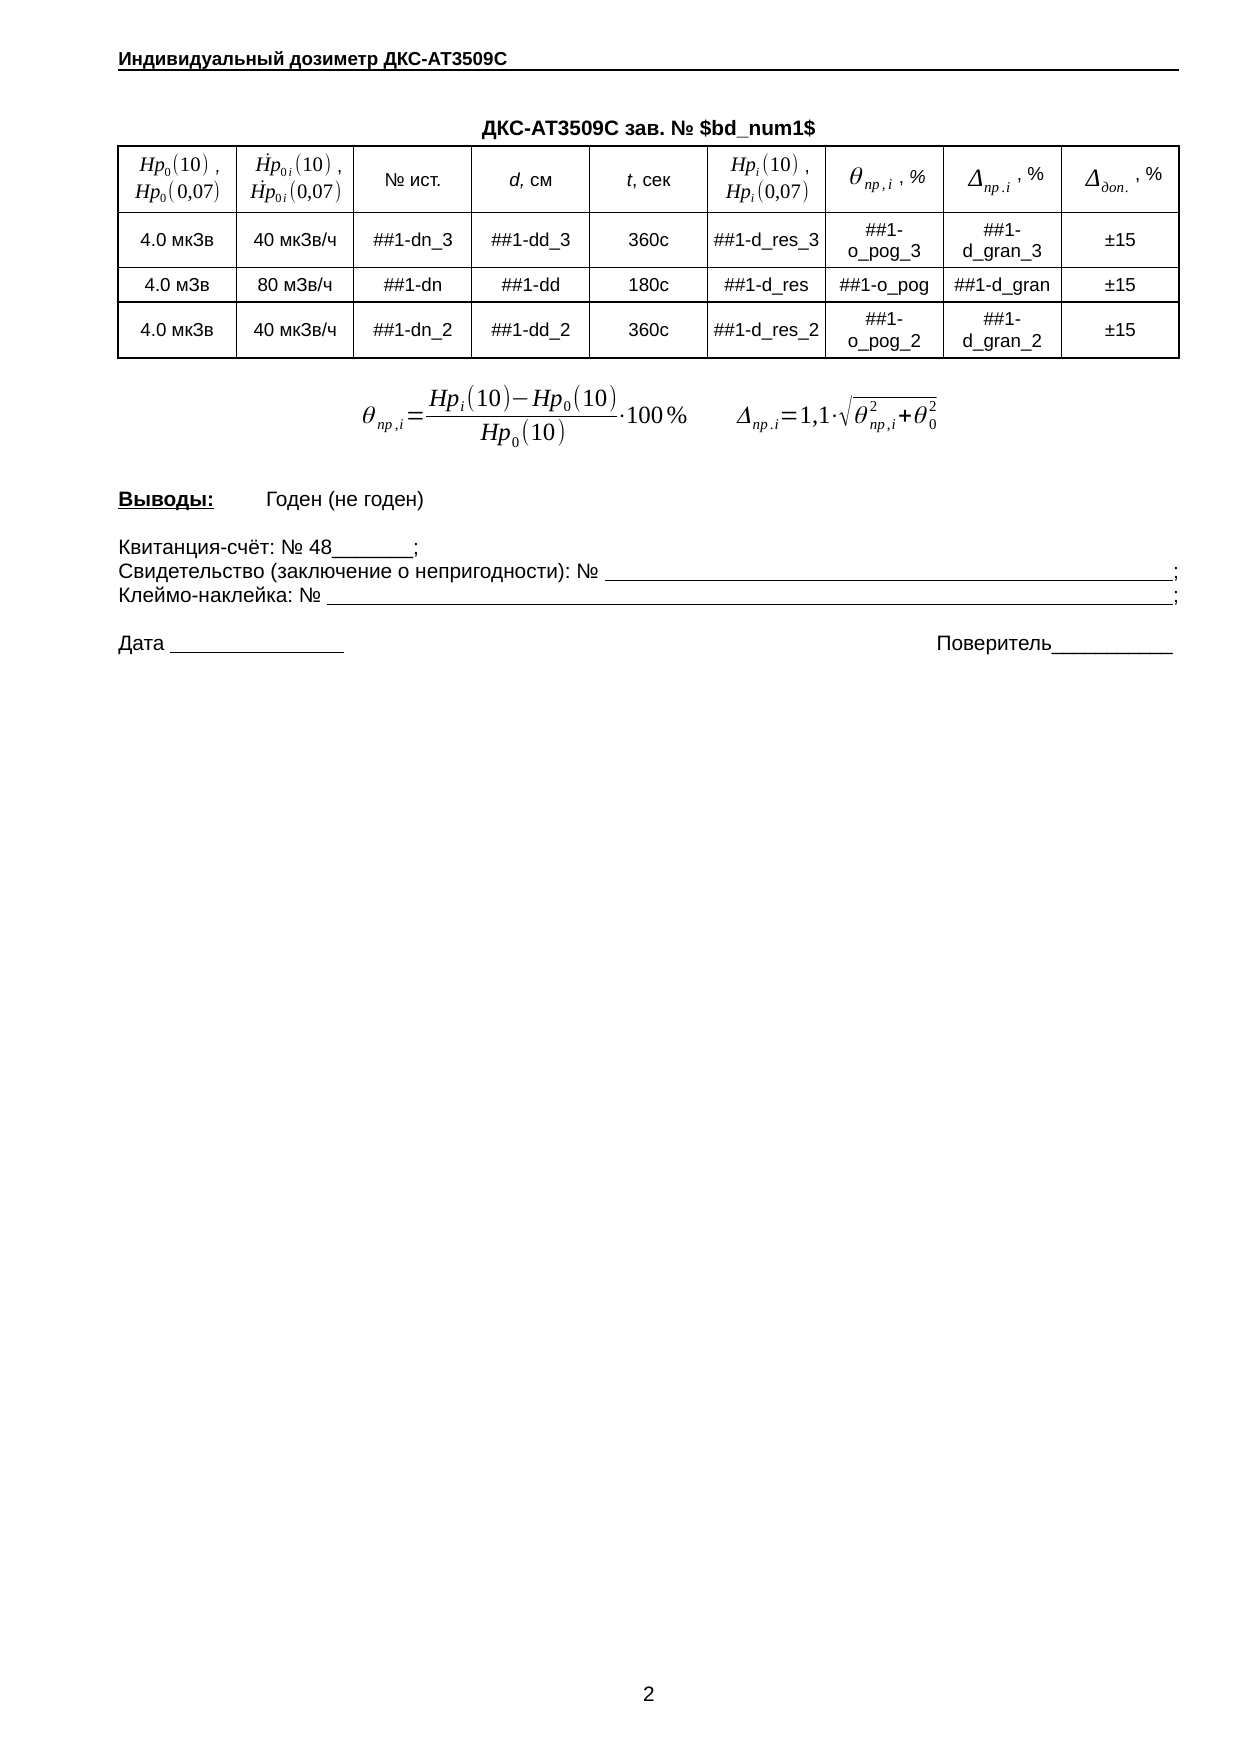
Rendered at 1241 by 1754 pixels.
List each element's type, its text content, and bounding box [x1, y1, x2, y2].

table_cell 4.0 мкЗв [119, 303, 236, 357]
table_cell ##1-d_res_2 [708, 303, 825, 357]
table_cell ##1-dn_2 [354, 303, 471, 357]
table_cell 40 мкЗв/ч [237, 303, 353, 357]
text Квитанция-счёт: № 48_______; [118, 535, 1179, 559]
table_cell ±15 [1062, 213, 1178, 267]
table_cell № ист. [354, 147, 471, 212]
table_cell ##1-d_gran_2 [944, 303, 1061, 357]
table_cell 360c [590, 303, 707, 357]
table_cell 40 мкЗв/ч [237, 213, 353, 267]
table_cell , [119, 147, 236, 212]
table_cell ##1-dd_3 [472, 213, 589, 267]
table_cell ##1-d_gran_3 [944, 213, 1061, 267]
table_cell ##1-dn_3 [354, 213, 471, 267]
table_cell ##1-dd [472, 268, 589, 301]
text Свидетельство (заключение о непригодности): № ; [118, 559, 1179, 583]
text Клеймо-наклейка: № ; [118, 583, 1179, 607]
table_header ДКС-АТ3509C зав. № $bd_num1$ [118, 101, 1179, 145]
table_cell ##1-dd_2 [472, 303, 589, 357]
table_cell ##1-o_pog_2 [826, 303, 943, 357]
table_cell t, сек [590, 147, 707, 212]
table_cell 360c [590, 213, 707, 267]
text Выводы: Годен (не годен) [118, 487, 1179, 511]
table_cell ##1-d_res [708, 268, 825, 301]
table_cell ##1-dn [354, 268, 471, 301]
table_cell , % [826, 147, 943, 212]
table_cell , % [944, 147, 1061, 212]
table_cell ##1-o_pog_3 [826, 213, 943, 267]
table_cell ##1-d_res_3 [708, 213, 825, 267]
table_cell d, см [472, 147, 589, 212]
table_cell ##1-d_gran [944, 268, 1061, 301]
table_cell ±15 [1062, 303, 1178, 357]
table_cell ##1-o_pog [826, 268, 943, 301]
table_cell 180c [590, 268, 707, 301]
table_cell , [237, 147, 353, 212]
table_cell 4.0 мЗв [119, 268, 236, 301]
table_cell 80 мЗв/ч [237, 268, 353, 301]
table_cell ±15 [1062, 268, 1178, 301]
table_cell 4.0 мкЗв [119, 213, 236, 267]
text Дата Поверитель [118, 631, 1179, 654]
table_cell , [708, 147, 825, 212]
table_cell , % [1062, 147, 1178, 212]
